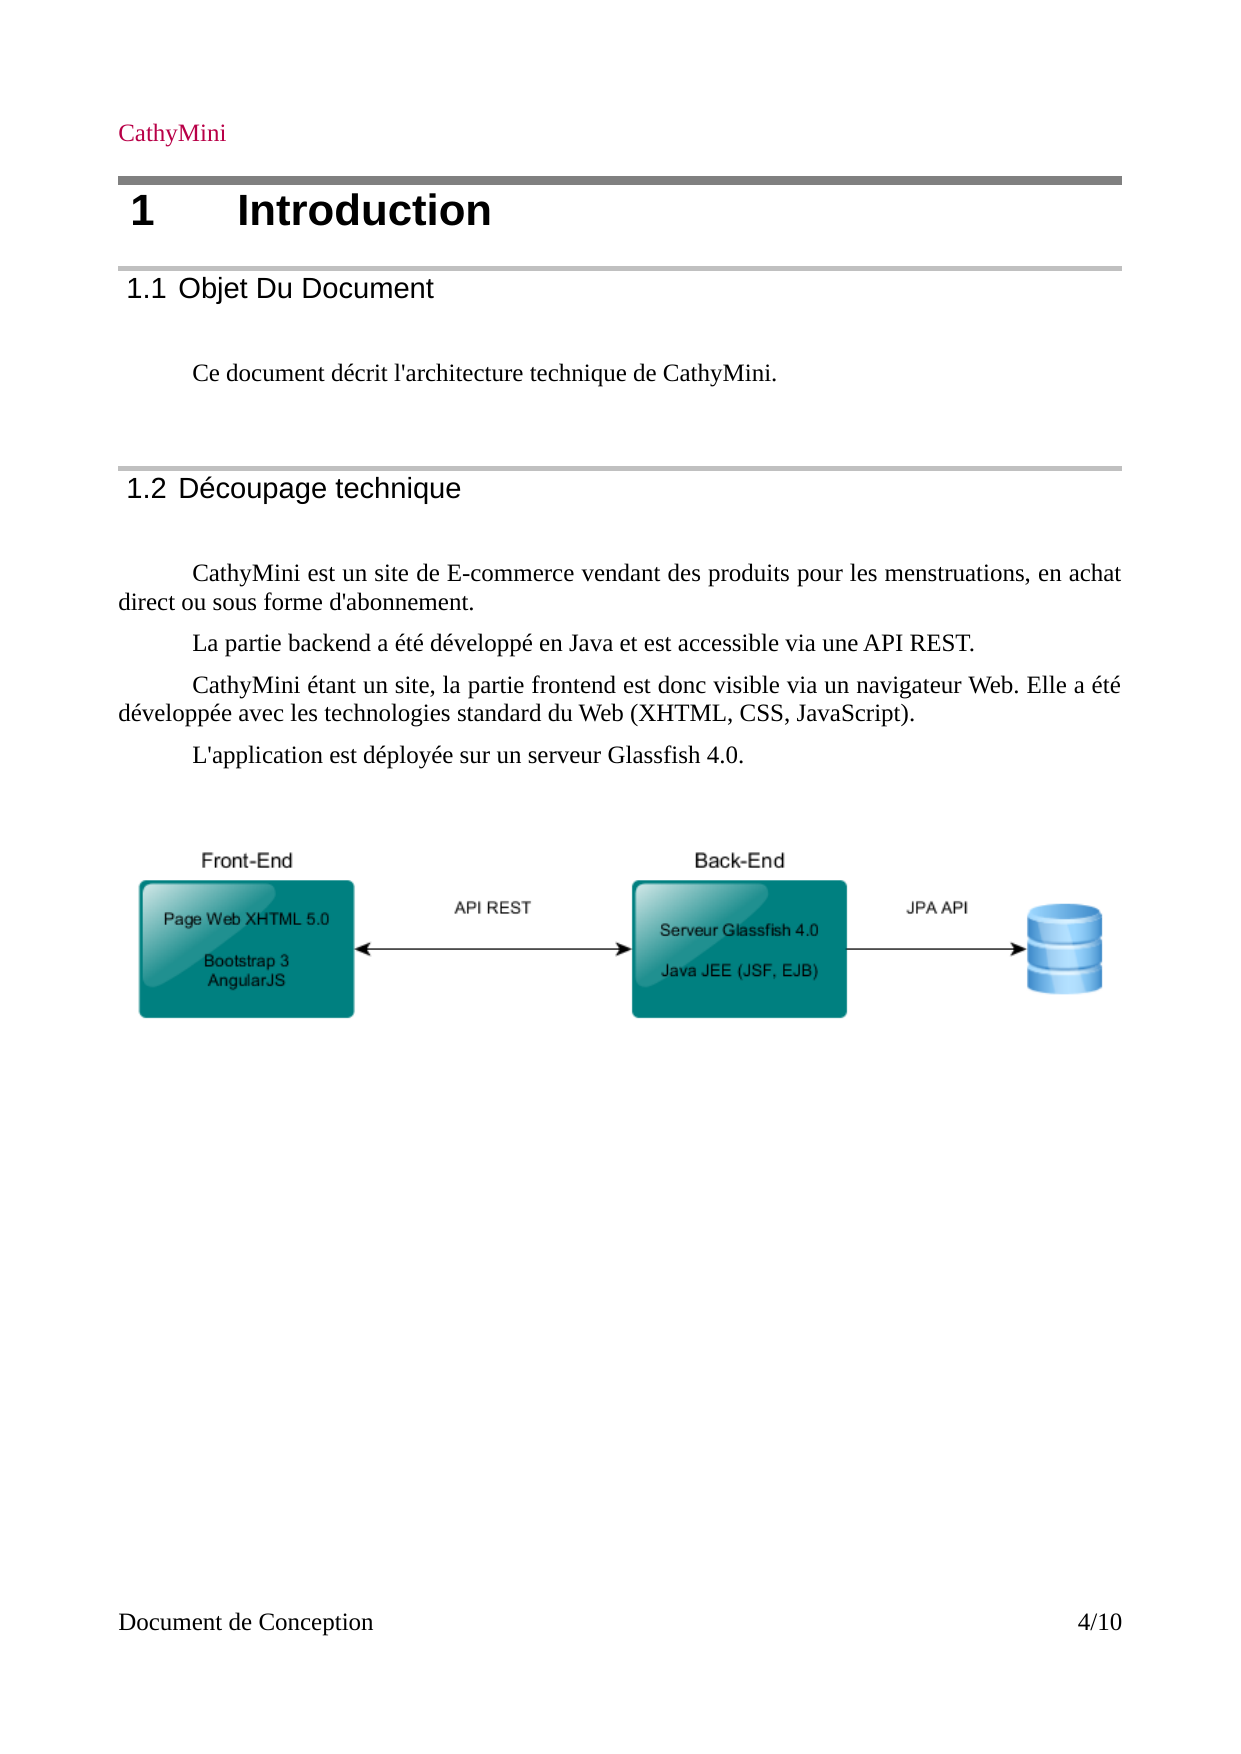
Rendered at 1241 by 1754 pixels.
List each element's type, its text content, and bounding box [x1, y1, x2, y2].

text L'application est déployée sur un serveur Glassfish 4.0. [118, 740, 1122, 768]
subtitle Découpage technique [118, 471, 1122, 505]
subtitle Objet Du Document [118, 271, 1122, 305]
text CathyMini est un site de E-commerce vendant des produits pour les menstruations, en achat direct ou sous forme d'abonnement. [118, 558, 1122, 616]
text CathyMini étant un site, la partie frontend est donc visible via un navigateur Web. Elle a été développée avec les technologies standard du Web (XHTML, CSS, JavaScript). [118, 670, 1122, 727]
picture [118, 822, 1123, 1039]
text Ce document décrit l'architecture technique de CathyMini. [118, 358, 1122, 387]
text La partie backend a été développé en Java et est accessible via une API REST. [118, 628, 1122, 657]
subtitle Introduction [118, 185, 1122, 235]
